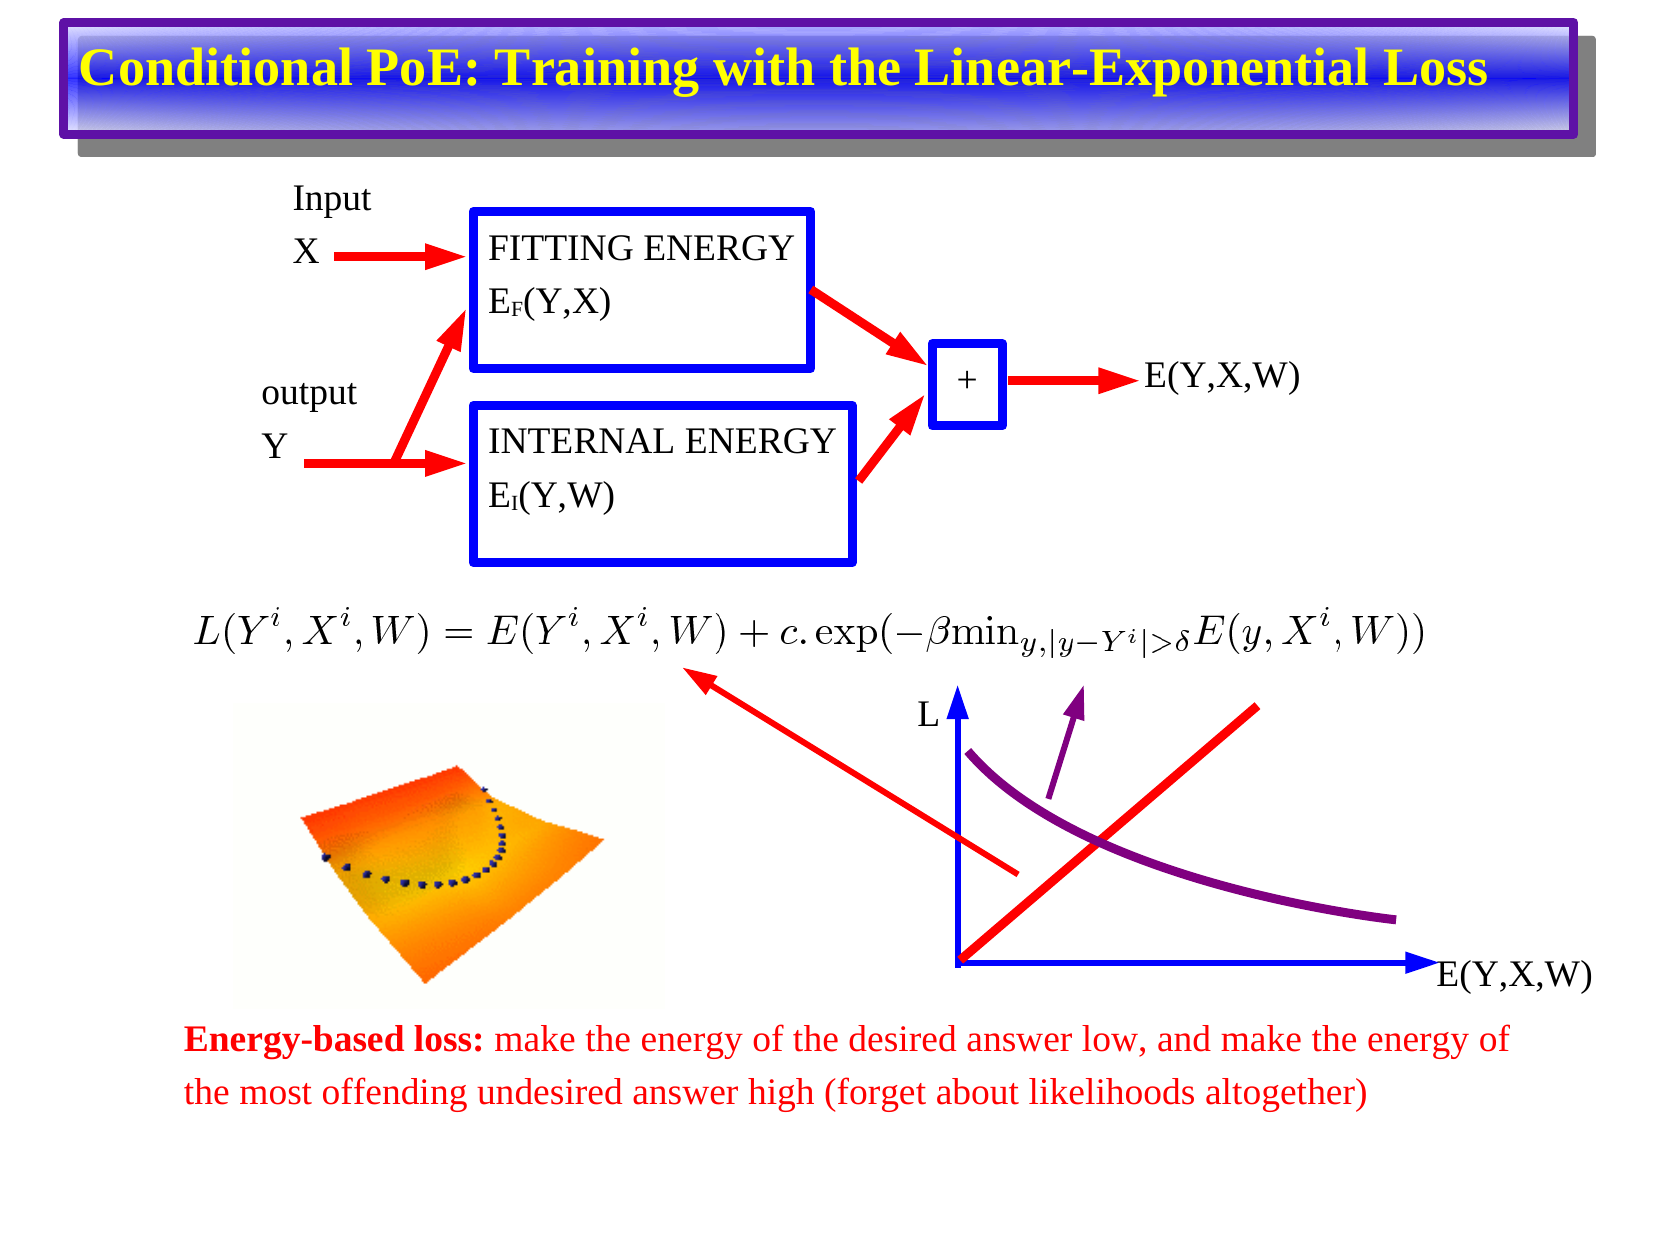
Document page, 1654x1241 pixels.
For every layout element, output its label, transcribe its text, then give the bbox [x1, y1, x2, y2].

picture [233, 703, 665, 1009]
text_box output Y [261, 371, 358, 488]
text_box FITTING ENERGY EF(Y,X) [473, 211, 810, 369]
text_box E(Y,X,W) [1436, 952, 1594, 1005]
text_box Conditional PoE: Training with the Linear-Exponential Loss [63, 22, 1574, 135]
text_box E(Y,X,W) [1144, 354, 1301, 407]
text_box + [932, 343, 1003, 426]
text_box INTERNAL ENERGY EI(Y,W) [473, 405, 852, 563]
text_box L [917, 693, 941, 746]
text_box Input X [292, 177, 372, 294]
text_box Energy-based loss: make the energy of the desired answer low, and make the energy of the most offending undesired answer high (forget about likelihoods altogether) [183, 1018, 1523, 1162]
picture [190, 603, 1426, 663]
